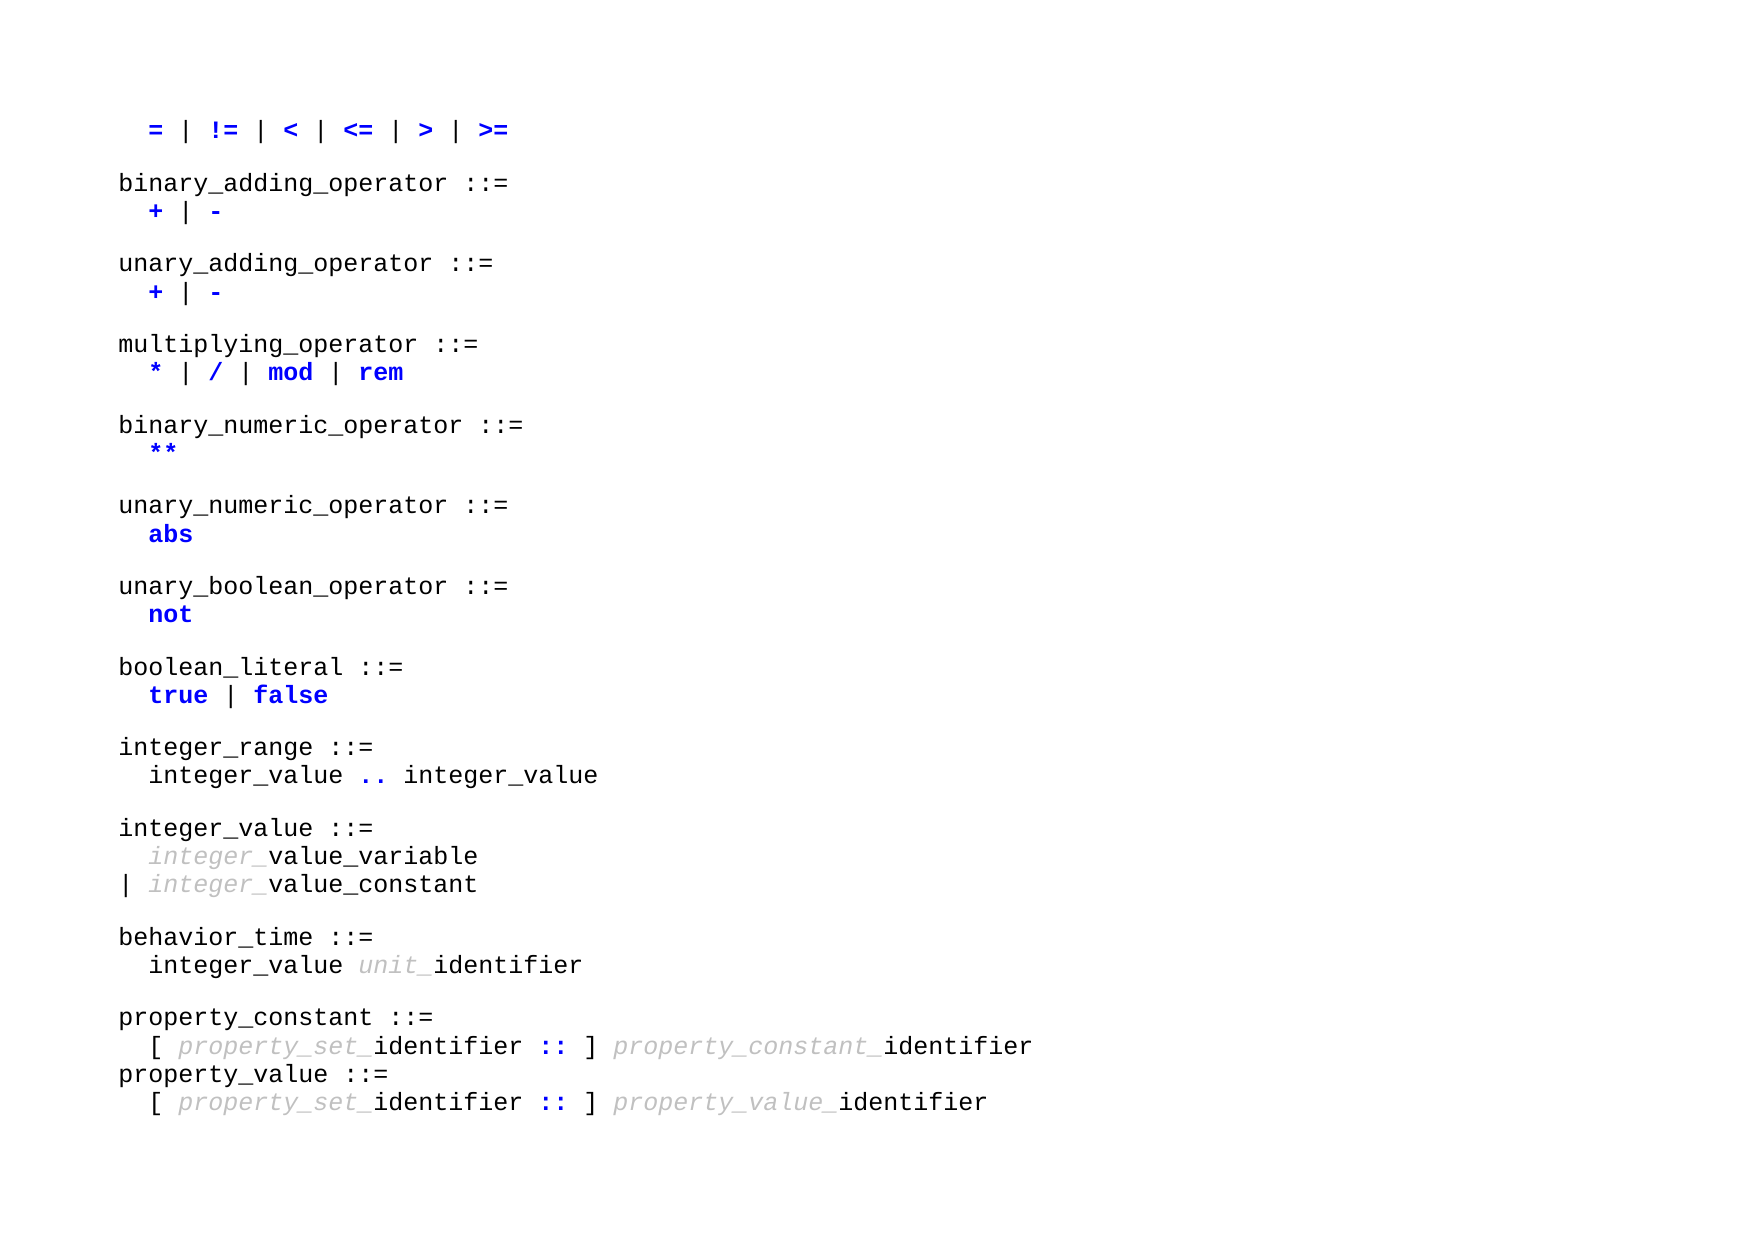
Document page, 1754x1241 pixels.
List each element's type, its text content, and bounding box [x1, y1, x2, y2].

text + | - [118, 279, 1636, 308]
text integer_value .. integer_value [118, 763, 1636, 791]
text binary_adding_operator ::= [118, 170, 1636, 199]
text property_constant ::= [118, 1005, 1636, 1033]
text = | != | < | <= | > | >= [118, 118, 1636, 146]
text true | false [118, 682, 1636, 711]
text abs [118, 521, 1636, 549]
text property_value ::= [118, 1062, 1636, 1090]
text integer_value ::= [118, 815, 1636, 844]
text not [118, 602, 1636, 630]
text integer_value unit_identifier [118, 953, 1636, 981]
text | integer_value_constant [118, 872, 1636, 900]
text boolean_literal ::= [118, 654, 1636, 682]
text multiplying_operator ::= [118, 332, 1636, 360]
text integer_value_variable [118, 844, 1636, 872]
text * | / | mod | rem [118, 360, 1636, 388]
text [ property_set_identifier :: ] property_value_identifier [118, 1090, 1636, 1118]
text + | - [118, 199, 1636, 227]
text unary_boolean_operator ::= [118, 573, 1636, 602]
text [ property_set_identifier :: ] property_constant_identifier [118, 1033, 1636, 1062]
text unary_numeric_operator ::= [118, 493, 1636, 521]
text unary_adding_operator ::= [118, 251, 1636, 279]
text binary_numeric_operator ::= [118, 412, 1636, 441]
text ** [118, 441, 1636, 469]
text behavior_time ::= [118, 924, 1636, 953]
text integer_range ::= [118, 735, 1636, 763]
